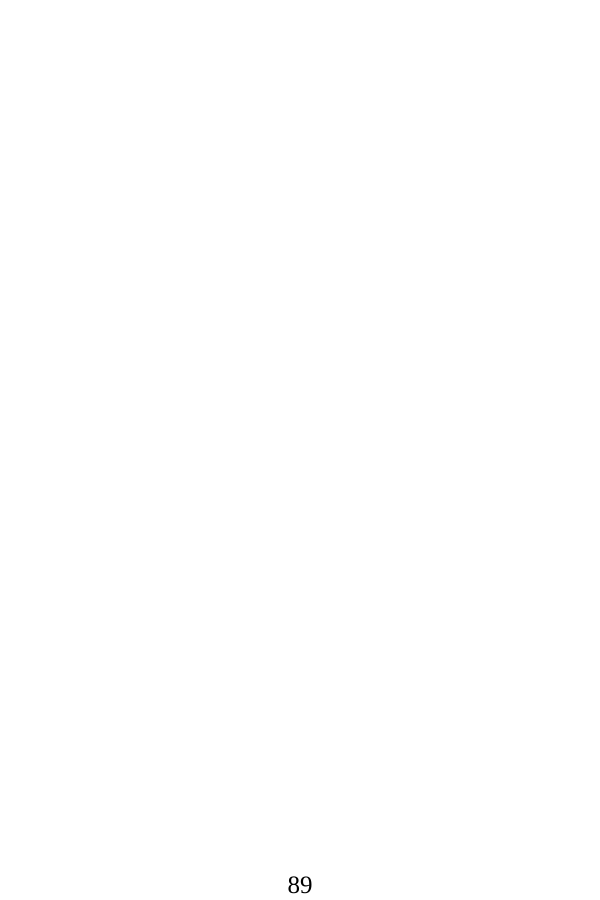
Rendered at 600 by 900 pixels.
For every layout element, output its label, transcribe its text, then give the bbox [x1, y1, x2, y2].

text V.XXIX [37, 151, 562, 174]
text I walked home w/ a Super Hawaiian, did a transcription about a Davis UWC Student from Ukraine, and, due to late night coffee, stayed up doing nothing til 3AM. [37, 37, 562, 128]
text V.XXX [37, 469, 562, 492]
text . . . [37, 719, 562, 741]
text Melissa picked us up and dropped me at home. Cait gave me gifts like a wolf shirt. We made love, went to Tacos Jalisco, watched Impromptu, which we loved, and fell asleep. [37, 355, 562, 446]
text I met Cait, Wende and Lauren at the Country Club. We hung out there for a while with James and James and Michel, and then went to McStu’s for bongos and [37, 764, 562, 832]
text I came home, started an assignment about team psychology and wrote in my journal. [37, 651, 562, 696]
text I woke, made a pourover and read on the porch, and also chatted w/ PJ. Ryan told me at the last possible minute that his battery was dead and tried to cancel the gig, but I ordered an Uber——very chatt. Ryan was very tired, but we played a good set to Grant and some strangers. I drank two glasses of champagne. [37, 196, 562, 355]
text Cait woke me w/ coffee. We’d both slept very hard. I played Wordle while she went into work and then found an assignment about medical marijuana. I found another assignment about a third-grade teacher using drawings to grasp students’ understanding and then went out for half a beer and a sandwich. [37, 514, 562, 651]
